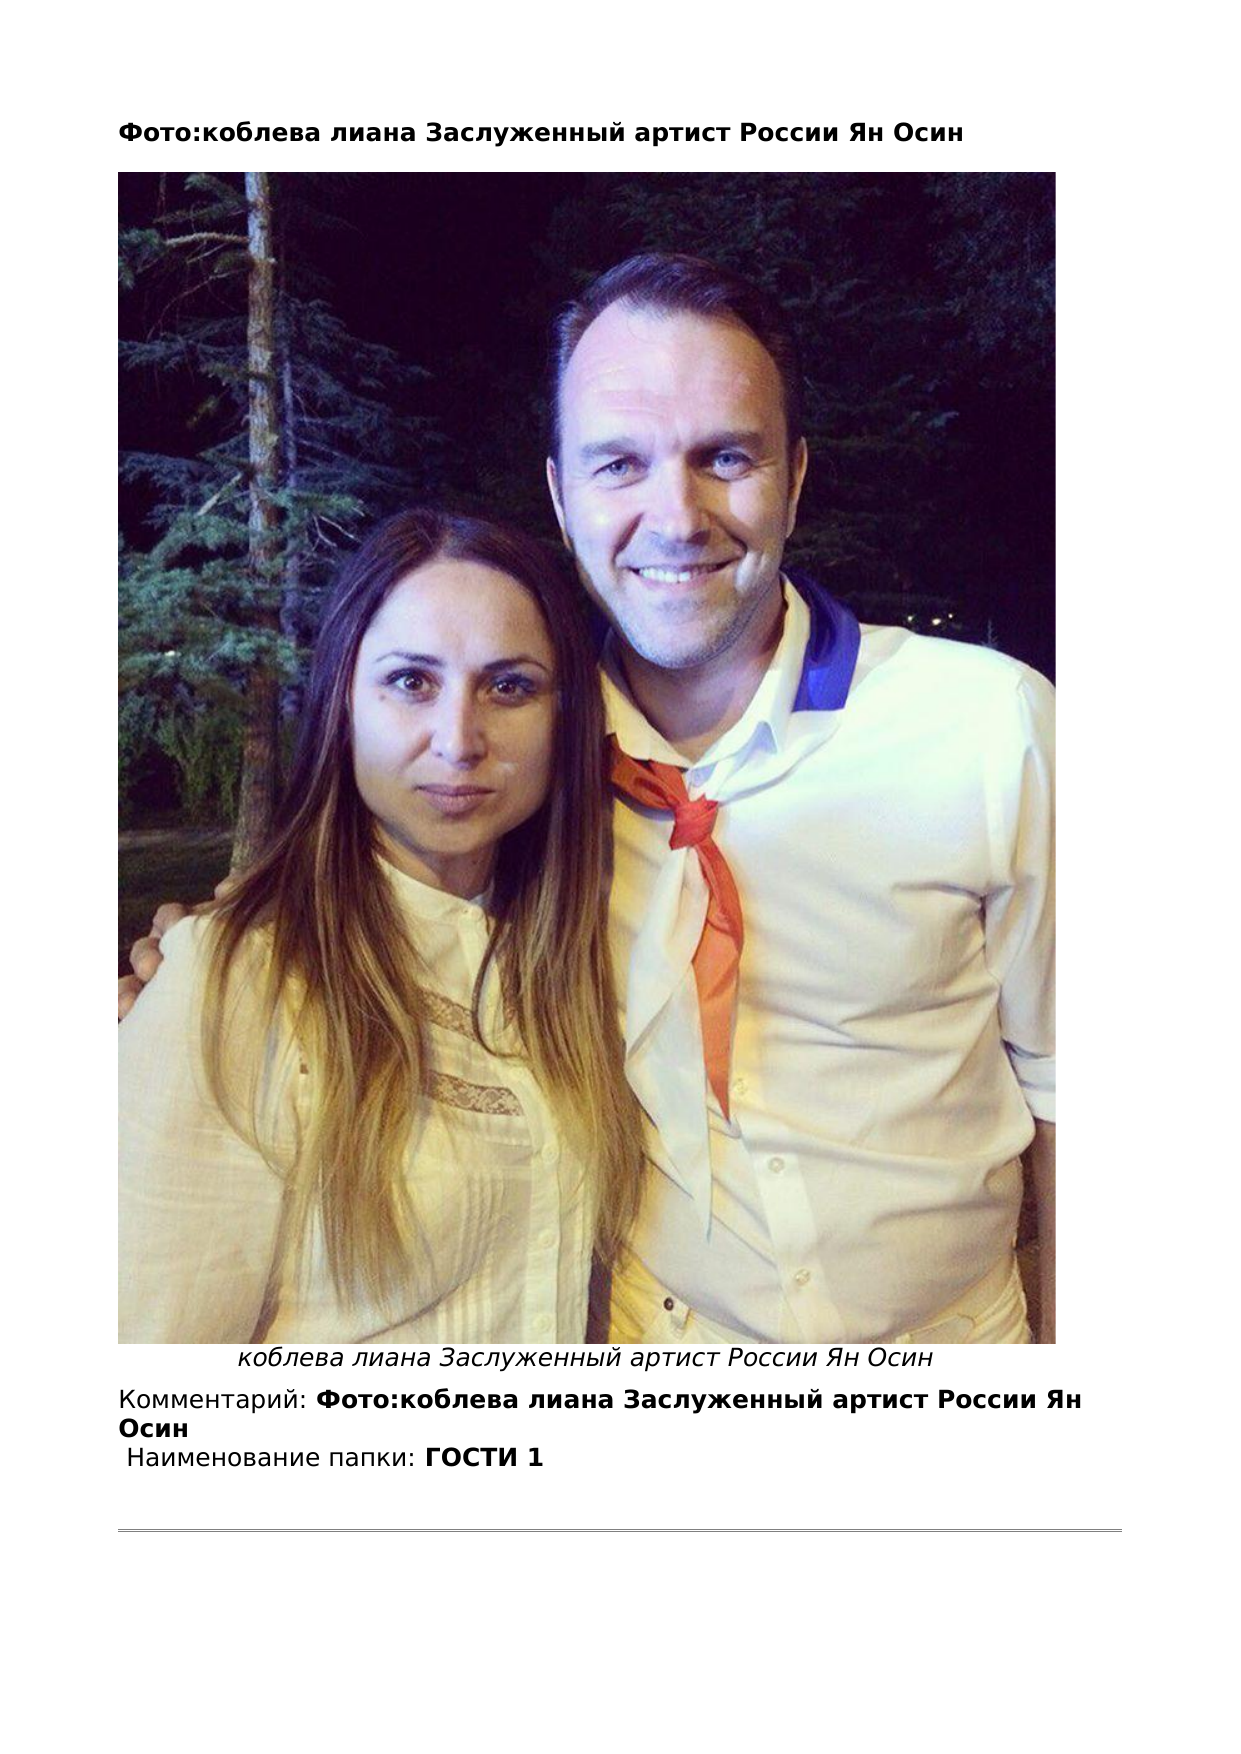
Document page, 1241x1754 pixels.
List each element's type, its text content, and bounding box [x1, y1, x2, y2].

picture [118, 172, 1056, 1344]
subtitle Фото:коблева лиана Заслуженный артист России Ян Осин [118, 118, 1122, 147]
text коблева лиана Заслуженный артист России Ян Осин [118, 1344, 1056, 1373]
text Комментарий: Фото:коблева лиана Заслуженный артист России Ян Осин Наименование папки: ГОСТИ 1 [118, 1385, 1122, 1502]
